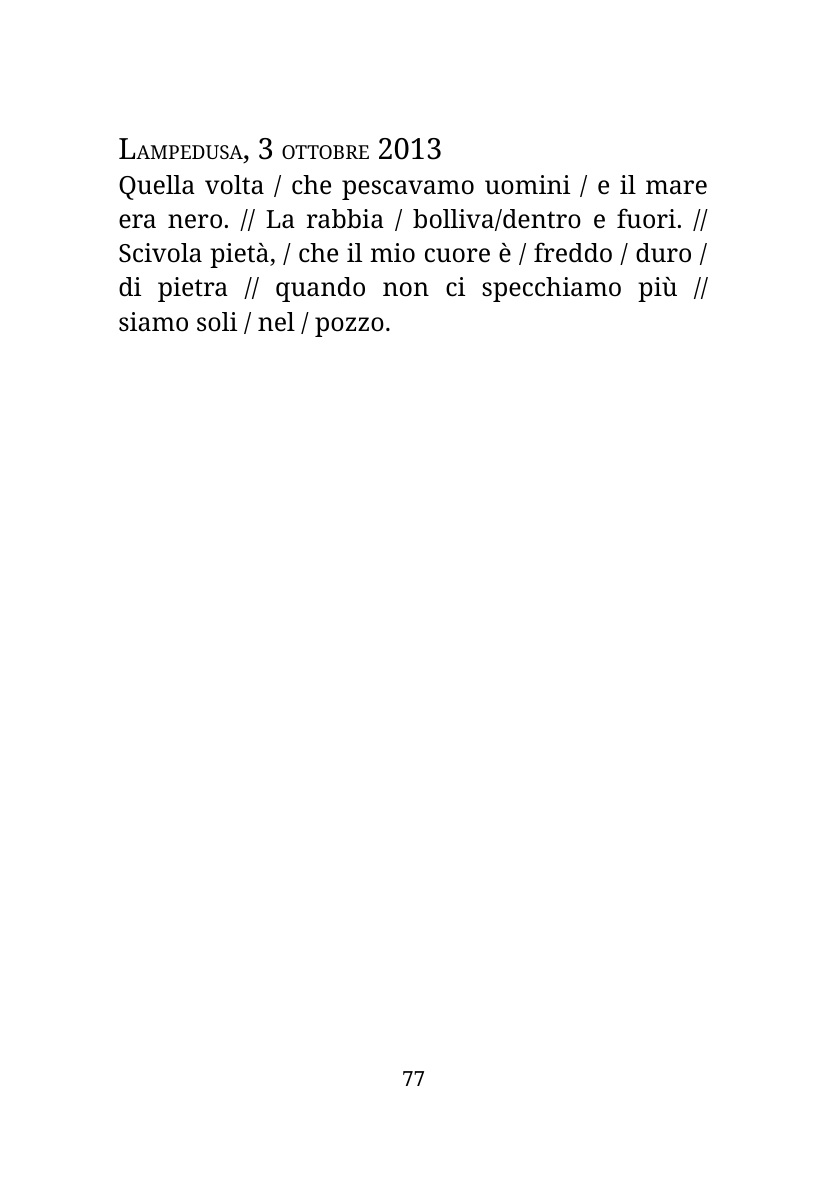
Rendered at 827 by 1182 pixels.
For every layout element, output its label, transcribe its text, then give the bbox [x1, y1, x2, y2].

text Lampedusa, 3 ottobre 2013 [118, 128, 709, 168]
text Quella volta / che pescavamo uomini / e il mare era nero. // La rabbia / bolliva/dentro e fuori. // Scivola pietà, / che il mio cuore è / freddo / duro / di pietra // quando non ci specchiamo più // siamo soli / nel / pozzo. [118, 168, 709, 338]
